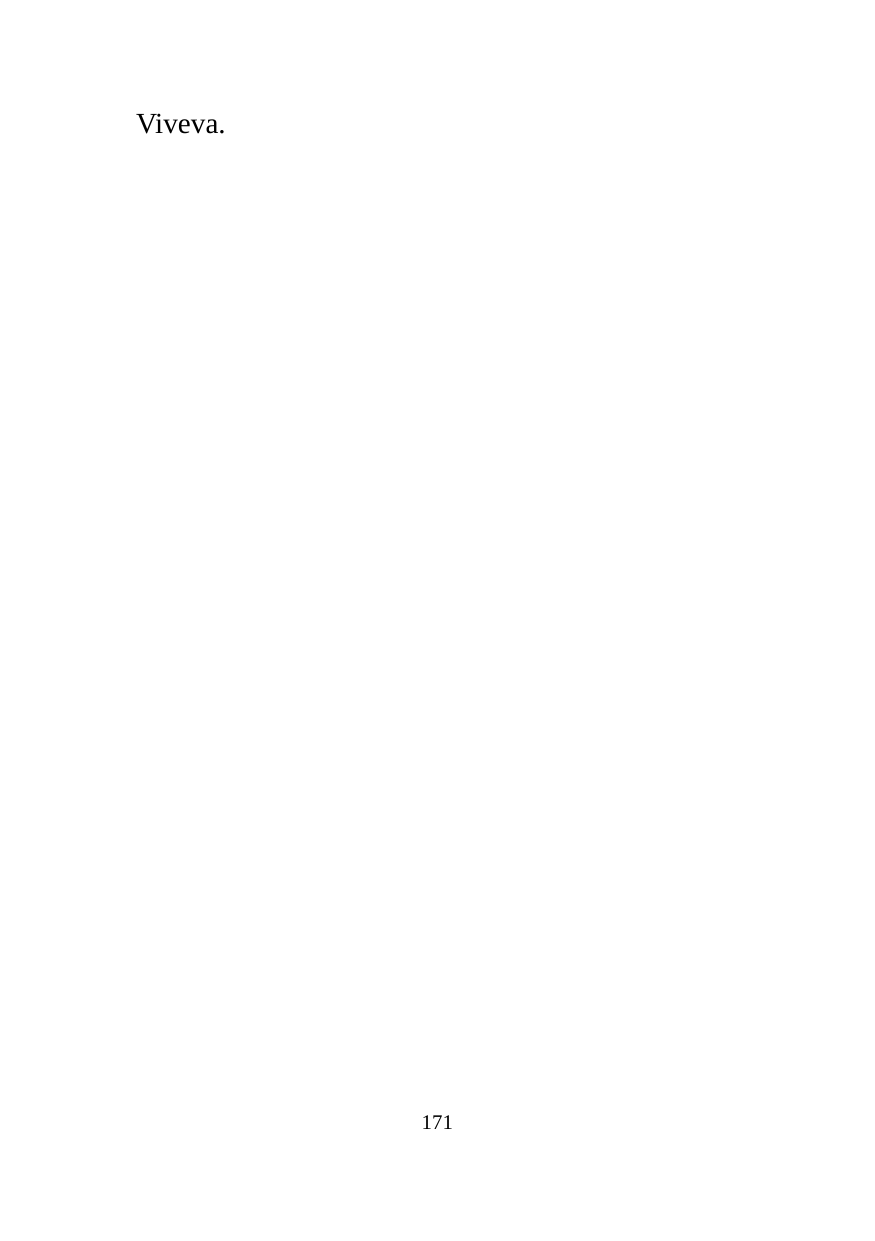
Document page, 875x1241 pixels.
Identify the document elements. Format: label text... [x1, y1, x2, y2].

text Viveva. [106, 106, 768, 140]
